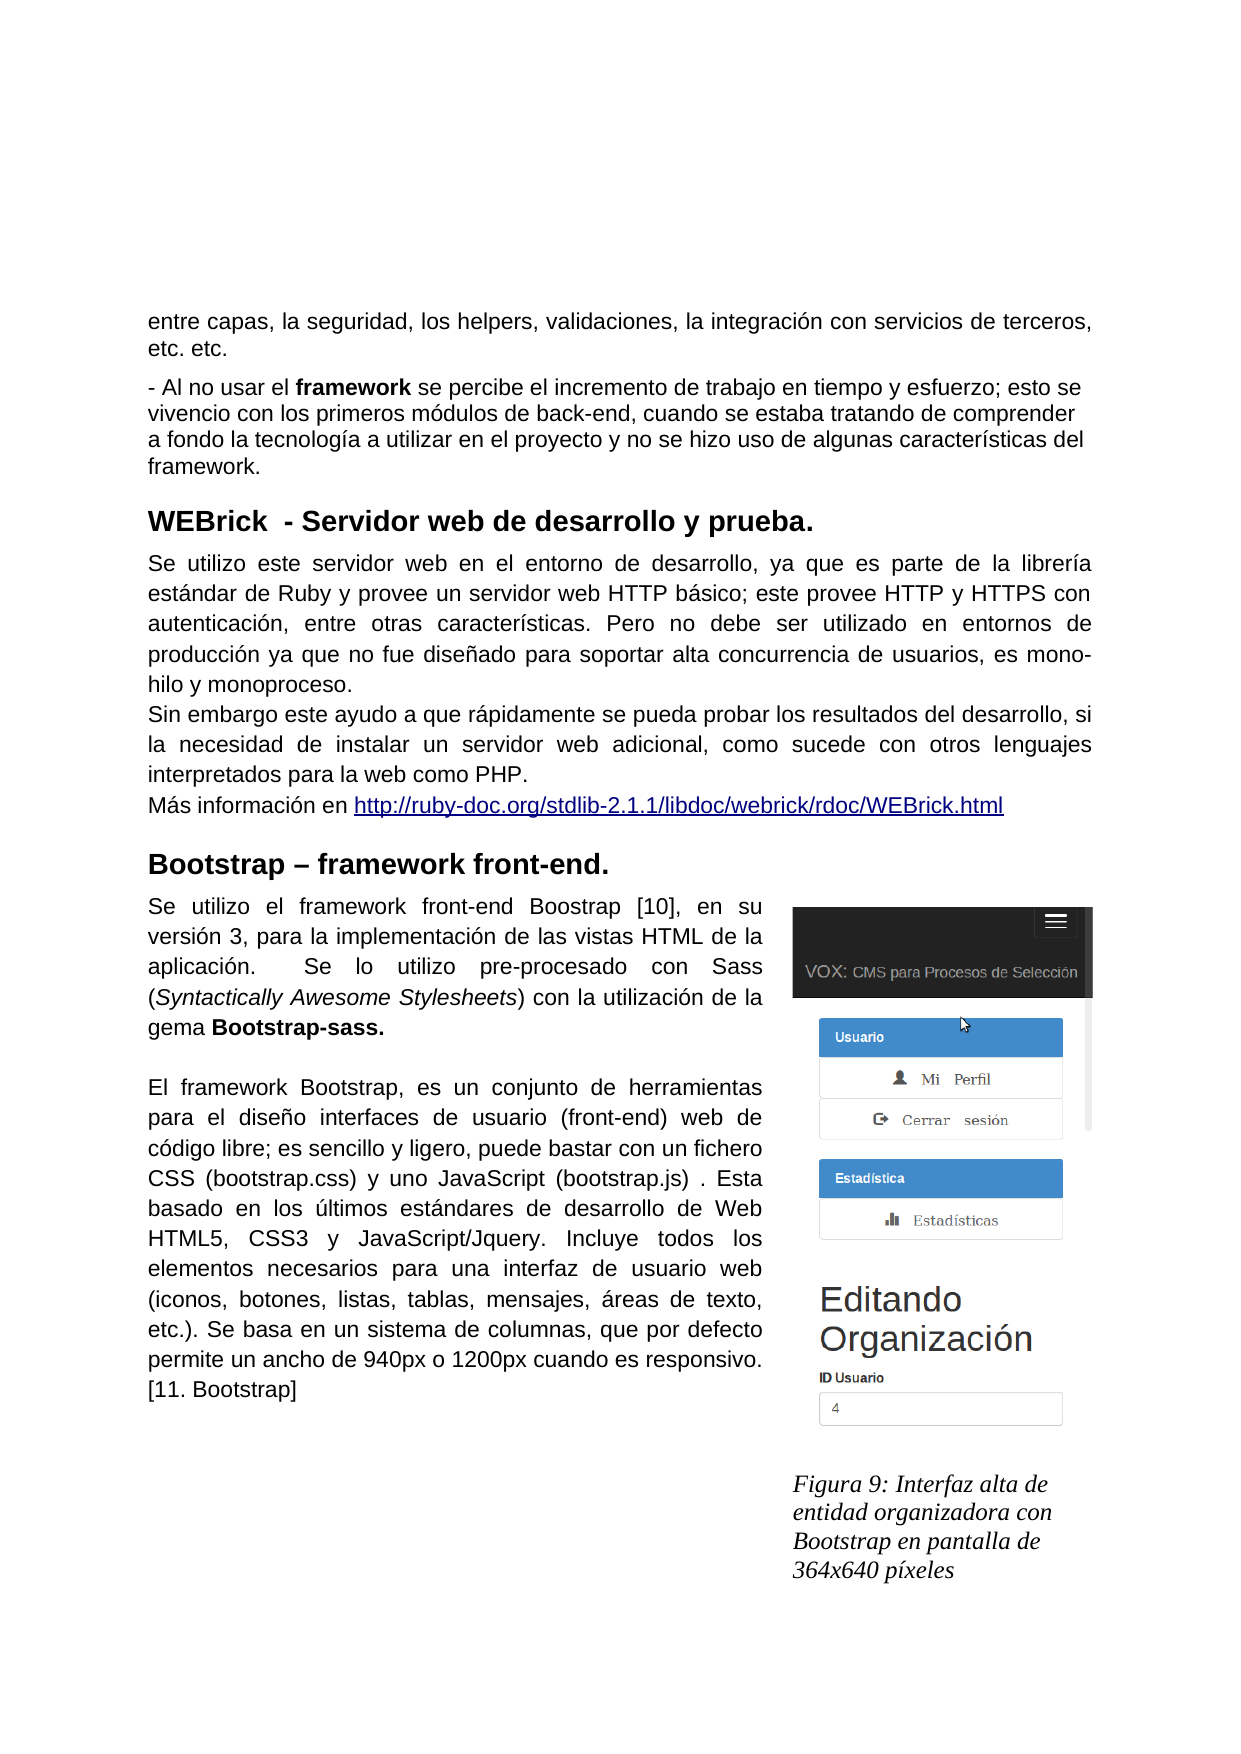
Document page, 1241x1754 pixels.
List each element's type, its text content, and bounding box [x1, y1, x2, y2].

text [793, 1428, 1093, 1469]
text El framework Bootstrap, es un conjunto de herramientas para el diseño interfaces de usuario (front-end) web de código libre; es sencillo y ligero, puede bastar con un fichero CSS (bootstrap.css) y uno JavaScript (bootstrap.js) . Esta basado en los últimos estándares de desarrollo de Web HTML5, CSS3 y JavaScript/Jquery. Incluye todos los elementos necesarios para una interfaz de usuario web (iconos, botones, listas, tablas, mensajes, áreas de texto, etc.). Se basa en un sistema de columnas, que por defecto permite un ancho de 940px o 1200px cuando es responsivo. [11. Bootstrap] [148, 1074, 792, 1403]
text Sin embargo este ayudo a que rápidamente se pueda probar los resultados del desarrollo, si la necesidad de instalar un servidor web adicional, como sucede con otros lenguajes interpretados para la web como PHP. [148, 701, 1093, 788]
text Más información en http://ruby-doc.org/stdlib-2.1.1/libdoc/webrick/rdoc/WEBrick.html [148, 792, 1093, 818]
text Se utilizo este servidor web en el entorno de desarrollo, ya que es parte de la librería estándar de Ruby y provee un servidor web HTTP básico; este provee HTTP y HTTPS con autenticación, entre otras características. Pero no debe ser utilizado en entornos de producción ya que no fue diseñado para soportar alta concurrencia de usuarios, es mono-hilo y monoproceso. [148, 550, 1093, 697]
subtitle WEBrick - Servidor web de desarrollo y prueba. [148, 504, 1093, 537]
text Se utilizo el framework front-end Boostrap [10], en su versión 3, para la implementación de las vistas HTML de la aplicación. Se lo utilizo pre-procesado con Sass (Syntactically Awesome Stylesheets) con la utilización de la gema Bootstrap-sass. [148, 893, 1093, 1040]
text entre capas, la seguridad, los helpers, validaciones, la integración con servicios de terceros, etc. etc. [148, 308, 1093, 361]
text Figura 9: Interfaz alta de entidad organizadora con Bootstrap en pantalla de 364x640 píxeles [793, 1469, 1093, 1584]
subtitle Bootstrap – framework front-end. [148, 847, 1093, 880]
text - Al no usar el framework se percibe el incremento de trabajo en tiempo y esfuerzo; esto se vivencio con los primeros módulos de back-end, cuando se estaba tratando de comprender a fondo la tecnología a utilizar en el proyecto y no se hizo uso de algunas características del framework. [148, 373, 1093, 479]
picture [792, 907, 1093, 1428]
